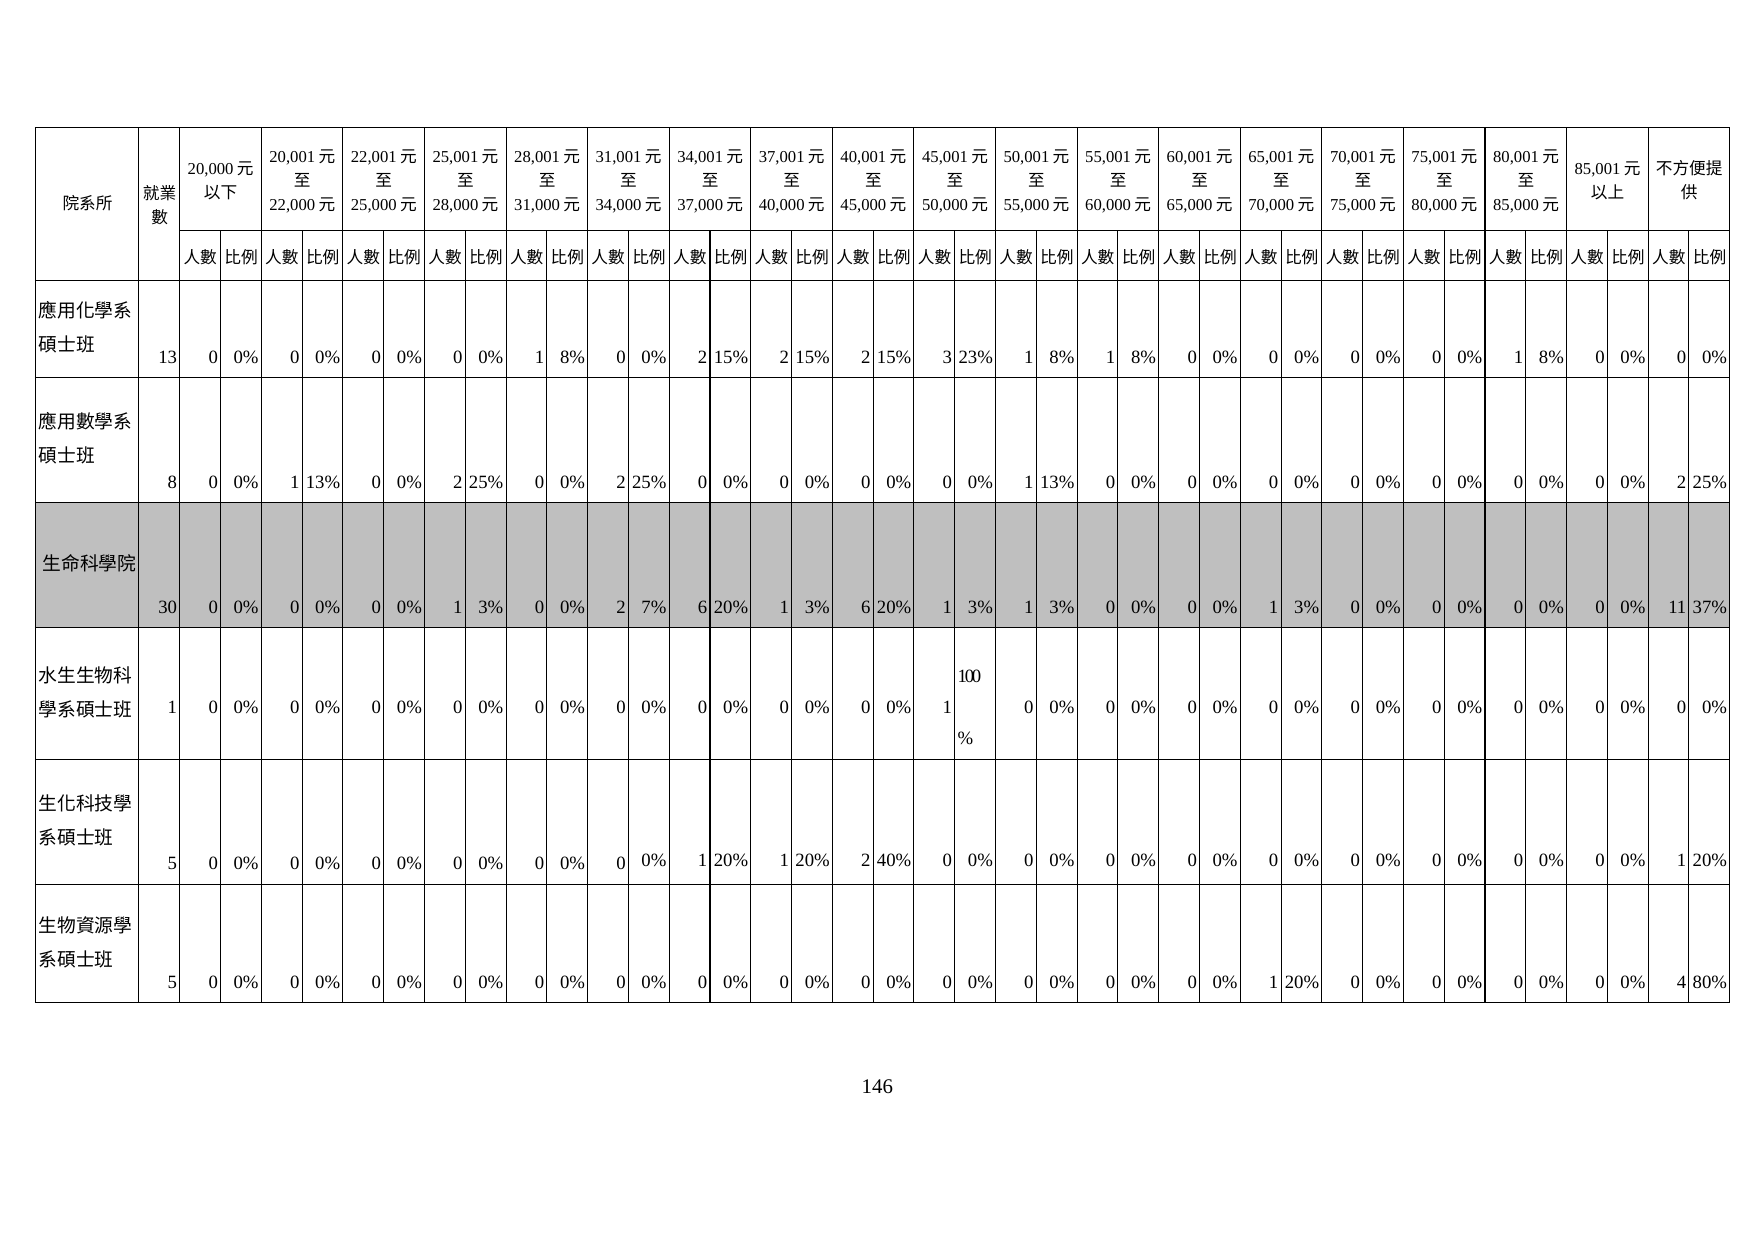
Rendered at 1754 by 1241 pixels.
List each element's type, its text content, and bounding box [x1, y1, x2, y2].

table_cell 8% [1118, 281, 1158, 377]
table_cell 0% [1608, 885, 1648, 1002]
table_cell 0% [384, 760, 424, 884]
table_cell 0 [670, 885, 709, 1002]
table_cell 比例 [1118, 231, 1158, 280]
table_cell 13% [1037, 378, 1077, 502]
table_cell 0% [629, 281, 669, 377]
table_cell 0% [1445, 760, 1484, 884]
table_cell 1 [996, 503, 1036, 627]
table_cell 0 [262, 760, 302, 884]
table_cell 0% [547, 760, 587, 884]
table_cell 0% [792, 378, 832, 502]
table_cell 5 [139, 760, 179, 884]
table_cell 0% [221, 281, 261, 377]
table_cell 25% [629, 378, 669, 502]
table_cell 0% [874, 628, 913, 759]
table_cell 0% [384, 885, 424, 1002]
table_cell 人數 [588, 231, 628, 280]
table_cell 人數 [1322, 231, 1362, 280]
table_cell 0% [874, 378, 913, 502]
table_cell 0 [833, 378, 873, 502]
table_header 31,001元 至 34,000元 [588, 128, 669, 230]
table_cell 0% [547, 503, 587, 627]
table_cell 比例 [1689, 231, 1729, 280]
table_cell 11 [1649, 503, 1688, 627]
table_cell 0 [914, 885, 954, 1002]
table_header 85,001元以上 [1567, 128, 1648, 230]
table_cell 1 [425, 503, 465, 627]
table_cell 應用化學系碩士班 [36, 281, 138, 377]
table_cell 0 [1649, 628, 1688, 759]
table_cell 0 [1404, 281, 1444, 377]
table_cell 8 [139, 378, 179, 502]
table_cell 1 [914, 503, 954, 627]
table_cell 0% [1200, 760, 1240, 884]
table_cell 0 [507, 760, 546, 884]
table_cell 0 [1322, 281, 1362, 377]
table_cell 0% [303, 281, 342, 377]
table_cell 0% [1282, 378, 1321, 502]
table_cell 0% [792, 628, 832, 759]
table_cell 人數 [996, 231, 1036, 280]
table_cell 人數 [1159, 231, 1199, 280]
table_header 55,001元 至 60,000元 [1078, 128, 1158, 230]
table_cell 0% [384, 378, 424, 502]
table_cell 人數 [1241, 231, 1281, 280]
table_cell 7% [629, 503, 669, 627]
table_cell 2 [833, 281, 873, 377]
table_cell 人數 [914, 231, 954, 280]
table_cell 0 [1404, 378, 1444, 502]
table_cell 0 [180, 760, 220, 884]
table_cell 1 [1241, 885, 1281, 1002]
table_cell 0% [629, 760, 669, 884]
table_cell 人數 [507, 231, 546, 280]
table_header 80,001元 至 85,000元 [1486, 128, 1566, 230]
table_header 25,001元 至 28,000元 [425, 128, 506, 230]
table_cell 0 [670, 378, 709, 502]
table_cell 3 [914, 281, 954, 377]
table_cell 2 [588, 378, 628, 502]
table_cell 0% [711, 628, 750, 759]
table_header 22,001元 至 25,000元 [343, 128, 424, 230]
table_cell 0% [221, 628, 261, 759]
table_cell 2 [1649, 378, 1688, 502]
table_cell 0 [1159, 628, 1199, 759]
table_cell 0% [711, 378, 750, 502]
table_cell 生化科技學系碩士班 [36, 760, 138, 884]
table_cell 比例 [303, 231, 342, 280]
table_cell 0% [1608, 760, 1648, 884]
table_cell 0 [180, 503, 220, 627]
table_cell 0% [955, 378, 995, 502]
table_cell 1 [1078, 281, 1117, 377]
table_header 不方便提供 [1649, 128, 1729, 230]
table_cell 6 [670, 503, 709, 627]
table_cell 0% [303, 503, 342, 627]
table_cell 0 [1567, 628, 1607, 759]
table_cell 0% [1118, 760, 1158, 884]
table_cell 0 [751, 885, 791, 1002]
table_cell 0 [262, 885, 302, 1002]
table_cell 0% [1526, 760, 1566, 884]
table_cell 0% [1037, 885, 1077, 1002]
table_cell 0 [262, 281, 302, 377]
table_header 37,001元 至 40,000元 [751, 128, 832, 230]
table_cell 0 [425, 760, 465, 884]
table_cell 0 [425, 885, 465, 1002]
table_cell 3% [1282, 503, 1321, 627]
table_cell 0% [1608, 281, 1648, 377]
table_cell 0% [1608, 378, 1648, 502]
table_cell 0% [1282, 281, 1321, 377]
table_cell 80% [1689, 885, 1729, 1002]
table_cell 0 [588, 885, 628, 1002]
table_cell 23% [955, 281, 995, 377]
table_cell 0 [1159, 760, 1199, 884]
table_cell 0 [507, 885, 546, 1002]
table_cell 0% [466, 628, 506, 759]
table_cell 0% [1200, 885, 1240, 1002]
table_cell 1 [670, 760, 709, 884]
table_cell 0 [1404, 503, 1444, 627]
table_cell 15% [792, 281, 832, 377]
table_header 65,001元 至 70,000元 [1241, 128, 1321, 230]
table_cell 0% [466, 760, 506, 884]
table_cell 0% [1118, 628, 1158, 759]
table_cell 0 [1404, 885, 1444, 1002]
table_cell 3% [1037, 503, 1077, 627]
table_cell 0 [1486, 378, 1525, 502]
table_header 28,001元 至 31,000元 [507, 128, 587, 230]
table_cell 0% [303, 628, 342, 759]
table_cell 20% [874, 503, 913, 627]
table_cell 0% [1445, 628, 1484, 759]
table_cell 比例 [629, 231, 669, 280]
table_cell 20% [711, 503, 750, 627]
table_cell 0% [1363, 378, 1403, 502]
table_cell 0 [670, 628, 709, 759]
table_cell 0 [1241, 628, 1281, 759]
table_cell 比例 [1200, 231, 1240, 280]
table_cell 0 [914, 378, 954, 502]
table_cell 生物資源學系碩士班 [36, 885, 138, 1002]
table_cell 比例 [1037, 231, 1077, 280]
table_cell 0 [588, 760, 628, 884]
table_cell 0% [955, 760, 995, 884]
table_cell 8% [1526, 281, 1566, 377]
table_cell 0% [1608, 503, 1648, 627]
table_cell 人數 [833, 231, 873, 280]
table_cell 0% [547, 885, 587, 1002]
table_cell 1 [507, 281, 546, 377]
table_cell 1 [751, 760, 791, 884]
table_cell 0 [1078, 760, 1117, 884]
table_cell 0% [303, 760, 342, 884]
table_cell 40% [874, 760, 913, 884]
table_cell 0 [343, 885, 383, 1002]
table_cell 0 [996, 885, 1036, 1002]
table_cell 0% [629, 628, 669, 759]
table_cell 0 [914, 760, 954, 884]
table_cell 生命科學院 [36, 503, 138, 627]
table_cell 3% [792, 503, 832, 627]
table_cell 0 [1567, 503, 1607, 627]
table_cell 0 [1078, 378, 1117, 502]
table_cell 1 [996, 281, 1036, 377]
table_cell 2 [670, 281, 709, 377]
table_header 75,001元 至 80,000元 [1404, 128, 1484, 230]
table_cell 2 [588, 503, 628, 627]
table_cell 4 [1649, 885, 1688, 1002]
table_cell 比例 [547, 231, 587, 280]
table_cell 人數 [751, 231, 791, 280]
table_cell 0% [547, 378, 587, 502]
table_cell 0 [1322, 378, 1362, 502]
table_cell 人數 [1078, 231, 1117, 280]
table_cell 0 [180, 378, 220, 502]
table_cell 0% [1282, 760, 1321, 884]
table_cell 0% [547, 628, 587, 759]
table_cell 0% [1608, 628, 1648, 759]
table_header 院系所 [36, 128, 138, 280]
table_cell 0 [343, 628, 383, 759]
table_cell 25% [1689, 378, 1729, 502]
table_cell 0 [1159, 378, 1199, 502]
table_cell 0 [1322, 885, 1362, 1002]
table_cell 0% [384, 628, 424, 759]
table_cell 0% [1363, 760, 1403, 884]
table_cell 應用數學系碩士班 [36, 378, 138, 502]
table_cell 比例 [874, 231, 913, 280]
table_cell 人數 [1567, 231, 1607, 280]
table_cell 0 [588, 628, 628, 759]
table_cell 0 [180, 885, 220, 1002]
table_cell 0 [996, 760, 1036, 884]
table_cell 1 [1486, 281, 1525, 377]
table_cell 20% [711, 760, 750, 884]
table_cell 0% [1363, 503, 1403, 627]
table_cell 0 [1322, 503, 1362, 627]
table_cell 20% [792, 760, 832, 884]
table_cell 8% [547, 281, 587, 377]
table_cell 100% [955, 628, 995, 759]
table_cell 0 [343, 760, 383, 884]
table_cell 0 [1567, 281, 1607, 377]
table_cell 2 [751, 281, 791, 377]
table_cell 0% [1200, 378, 1240, 502]
table_cell 比例 [711, 231, 750, 280]
table_cell 0 [1486, 628, 1525, 759]
table_cell 人數 [1486, 231, 1525, 280]
table_cell 0% [1445, 503, 1484, 627]
table_cell 比例 [1282, 231, 1321, 280]
table_cell 0% [1363, 628, 1403, 759]
table_cell 比例 [221, 231, 261, 280]
table_cell 13% [303, 378, 342, 502]
table_cell 0% [466, 281, 506, 377]
table_cell 15% [711, 281, 750, 377]
table_cell 比例 [384, 231, 424, 280]
table_cell 15% [874, 281, 913, 377]
table_cell 人數 [262, 231, 302, 280]
table_cell 0% [1526, 628, 1566, 759]
table_header 20,000元以下 [180, 128, 261, 230]
table_cell 0 [180, 281, 220, 377]
table_cell 1 [751, 503, 791, 627]
table_cell 0 [343, 281, 383, 377]
table_cell 0% [303, 885, 342, 1002]
table_cell 0% [629, 885, 669, 1002]
table_cell 0% [221, 378, 261, 502]
table_cell 0 [425, 281, 465, 377]
table_cell 0% [1445, 281, 1484, 377]
table_header 34,001元 至 37,000元 [670, 128, 750, 230]
table_cell 人數 [425, 231, 465, 280]
table_cell 25% [466, 378, 506, 502]
table_cell 0% [1526, 503, 1566, 627]
table_header 20,001元 至 22,000元 [262, 128, 342, 230]
table_cell 0 [262, 628, 302, 759]
table_cell 0 [833, 628, 873, 759]
table_cell 8% [1037, 281, 1077, 377]
table_cell 0 [1078, 885, 1117, 1002]
table_cell 人數 [1649, 231, 1688, 280]
table_cell 0% [384, 503, 424, 627]
table_cell 0 [751, 378, 791, 502]
table_cell 0 [343, 378, 383, 502]
table_header 50,001元 至 55,000元 [996, 128, 1077, 230]
table_cell 人數 [180, 231, 220, 280]
table_cell 0 [1241, 760, 1281, 884]
table_cell 0 [1567, 378, 1607, 502]
table_cell 0% [1363, 885, 1403, 1002]
table_cell 1 [139, 628, 179, 759]
table_cell 人數 [670, 231, 709, 280]
table_cell 水生生物科學系碩士班 [36, 628, 138, 759]
table_cell 0% [1118, 885, 1158, 1002]
table_cell 0 [180, 628, 220, 759]
table_cell 0% [221, 503, 261, 627]
table_cell 6 [833, 503, 873, 627]
table_cell 0% [1526, 378, 1566, 502]
table_cell 0 [588, 281, 628, 377]
table_cell 0 [1078, 628, 1117, 759]
table_cell 1 [996, 378, 1036, 502]
table_cell 0 [1486, 760, 1525, 884]
table_cell 0% [1118, 503, 1158, 627]
table_cell 0% [1689, 628, 1729, 759]
table_cell 0 [1649, 281, 1688, 377]
table_cell 0 [833, 885, 873, 1002]
table_cell 1 [1241, 503, 1281, 627]
table_cell 0% [1526, 885, 1566, 1002]
table_cell 0% [1037, 628, 1077, 759]
table_cell 0% [1118, 378, 1158, 502]
table_cell 20% [1689, 760, 1729, 884]
table_cell 比例 [1363, 231, 1403, 280]
table_cell 1 [262, 378, 302, 502]
table_cell 0 [1486, 885, 1525, 1002]
table_cell 1 [1649, 760, 1688, 884]
table_cell 0 [1322, 760, 1362, 884]
table_cell 2 [425, 378, 465, 502]
table_cell 人數 [1404, 231, 1444, 280]
table_cell 0% [1200, 281, 1240, 377]
table_cell 0 [507, 378, 546, 502]
table_cell 0 [262, 503, 302, 627]
table_header 60,001元 至 65,000元 [1159, 128, 1240, 230]
table_cell 比例 [1526, 231, 1566, 280]
table_cell 30 [139, 503, 179, 627]
table_cell 0 [1404, 628, 1444, 759]
table_cell 0% [1363, 281, 1403, 377]
table_cell 0% [874, 885, 913, 1002]
table_header 70,001元 至 75,000元 [1322, 128, 1403, 230]
table_cell 0% [1445, 378, 1484, 502]
table_cell 37% [1689, 503, 1729, 627]
table_cell 人數 [343, 231, 383, 280]
table_cell 0 [1567, 760, 1607, 884]
table_cell 0 [996, 628, 1036, 759]
table_cell 13 [139, 281, 179, 377]
table_cell 0 [751, 628, 791, 759]
table_header 就業數 [139, 128, 179, 280]
table_cell 0 [1159, 885, 1199, 1002]
table_cell 0% [1037, 760, 1077, 884]
table_cell 0 [1567, 885, 1607, 1002]
table_cell 0% [1689, 281, 1729, 377]
table_cell 0 [507, 628, 546, 759]
table_cell 0% [792, 885, 832, 1002]
table_cell 3% [955, 503, 995, 627]
table_cell 0 [425, 628, 465, 759]
table_cell 比例 [792, 231, 832, 280]
table_header 40,001元 至 45,000元 [833, 128, 913, 230]
table_cell 0% [1200, 628, 1240, 759]
table_cell 20% [1282, 885, 1321, 1002]
table_cell 比例 [1608, 231, 1648, 280]
table_cell 比例 [1445, 231, 1484, 280]
table_cell 1 [914, 628, 954, 759]
table_cell 0% [221, 760, 261, 884]
table_cell 0 [1159, 503, 1199, 627]
table_header 45,001元 至 50,000元 [914, 128, 995, 230]
table_cell 0% [1445, 885, 1484, 1002]
table_cell 0% [711, 885, 750, 1002]
table_cell 0 [507, 503, 546, 627]
table_cell 3% [466, 503, 506, 627]
table_cell 0% [466, 885, 506, 1002]
table_cell 0% [1200, 503, 1240, 627]
table_cell 0 [1322, 628, 1362, 759]
table_cell 0 [1241, 378, 1281, 502]
table_cell 5 [139, 885, 179, 1002]
table_cell 比例 [955, 231, 995, 280]
table_cell 0 [1404, 760, 1444, 884]
table_cell 0% [384, 281, 424, 377]
table_cell 0 [1241, 281, 1281, 377]
table_cell 比例 [466, 231, 506, 280]
table_cell 0 [1078, 503, 1117, 627]
table_cell 0% [955, 885, 995, 1002]
table_cell 2 [833, 760, 873, 884]
table_cell 0 [1159, 281, 1199, 377]
table_cell 0% [221, 885, 261, 1002]
table_cell 0 [343, 503, 383, 627]
table_cell 0 [1486, 503, 1525, 627]
table_cell 0% [1282, 628, 1321, 759]
